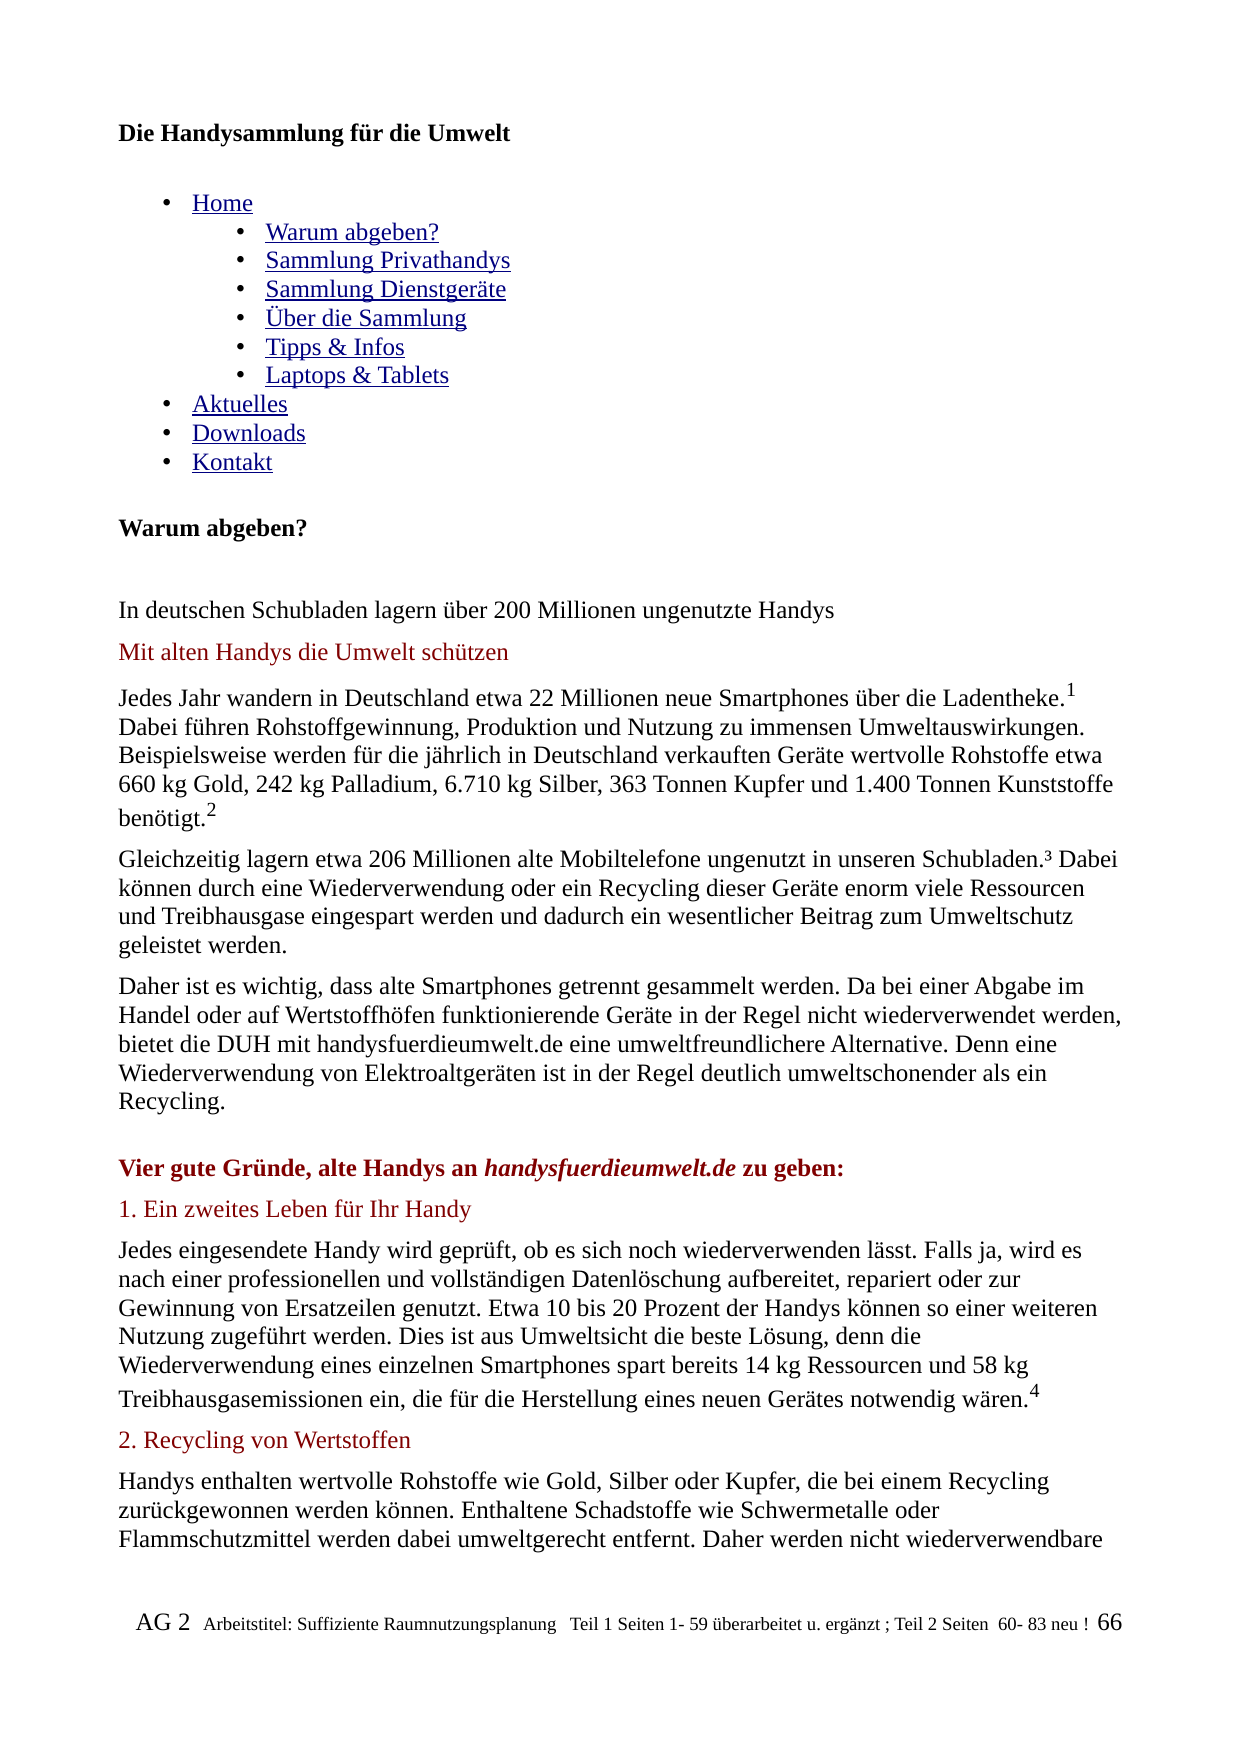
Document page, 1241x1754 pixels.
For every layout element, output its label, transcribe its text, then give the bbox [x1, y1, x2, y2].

text Jedes Jahr wandern in Deutschland etwa 22 Millionen neue Smartphones über die Ladentheke.1 Dabei führen Rohstoffgewinnung, Produktion und Nutzung zu immensen Umweltauswirkungen. Beispielsweise werden für die jährlich in Deutschland verkauften Geräte wertvolle Rohstoffe etwa 660 kg Gold, 242 kg Palladium, 6.710 kg Silber, 363 Tonnen Kupfer und 1.400 Tonnen Kunststoffe benötigt.2 [118, 678, 1122, 831]
list Sammlung Privathandys [236, 246, 1122, 274]
text 2. Recycling von Wertstoffen [118, 1425, 1122, 1454]
text Mit alten Handys die Umwelt schützen [118, 637, 1122, 666]
list Über die Sammlung [236, 303, 1122, 332]
list Warum abgeben? [236, 217, 1122, 246]
list Aktuelles [162, 389, 1122, 418]
text Handys enthalten wertvolle Rohstoffe wie Gold, Silber oder Kupfer, die bei einem Recycling zurückgewonnen werden können. Enthaltene Schadstoffe wie Schwermetalle oder Flammschutzmittel werden dabei umweltgerecht entfernt. Daher werden nicht wiederverwendbare [118, 1466, 1122, 1552]
subtitle Warum abgeben? [118, 513, 1122, 542]
text In deutschen Schubladen lagern über 200 Millionen ungenutzte Handys [118, 596, 1122, 624]
list Downloads [162, 418, 1122, 447]
text Daher ist es wichtig, dass alte Smartphones getrennt gesammelt werden. Da bei einer Abgabe im Handel oder auf Wertstoffhöfen funktionierende Geräte in der Regel nicht wiederverwendet werden, bietet die DUH mit handysfuerdieumwelt.de eine umweltfreundlichere Alternative. Denn eine Wiederverwendung von Elektroaltgeräten ist in der Regel deutlich umweltschonender als ein Recycling. [118, 971, 1122, 1115]
list Sammlung Dienstgeräte [236, 274, 1122, 303]
subtitle Vier gute Gründe, alte Handys an handysfuerdieumwelt.de zu geben: [118, 1153, 1122, 1181]
text Die Handysammlung für die Umwelt [118, 118, 1122, 147]
text 1. Ein zweites Leben für Ihr Handy [118, 1194, 1122, 1223]
text Jedes eingesendete Handy wird geprüft, ob es sich noch wiederverwenden lässt. Falls ja, wird es nach einer professionellen und vollständigen Datenlöschung aufbereitet, repariert oder zur Gewinnung von Ersatzeilen genutzt. Etwa 10 bis 20 Prozent der Handys können so einer weiteren Nutzung zugeführt werden. Dies ist aus Umweltsicht die beste Lösung, denn die Wiederverwendung eines einzelnen Smartphones spart bereits 14 kg Ressourcen und 58 kg Treibhausgasemissionen ein, die für die Herstellung eines neuen Gerätes notwendig wären.4 [118, 1235, 1122, 1412]
list Tipps & Infos [236, 332, 1122, 361]
list Kontakt [162, 447, 1122, 476]
list Home [162, 188, 1122, 217]
text Gleichzeitig lagern etwa 206 Millionen alte Mobiltelefone ungenutzt in unseren Schubladen.³ Dabei können durch eine Wiederverwendung oder ein Recycling dieser Geräte enorm viele Ressourcen und Treibhausgase eingespart werden und dadurch ein wesentlicher Beitrag zum Umweltschutz geleistet werden. [118, 844, 1122, 959]
list Laptops & Tablets [236, 361, 1122, 389]
